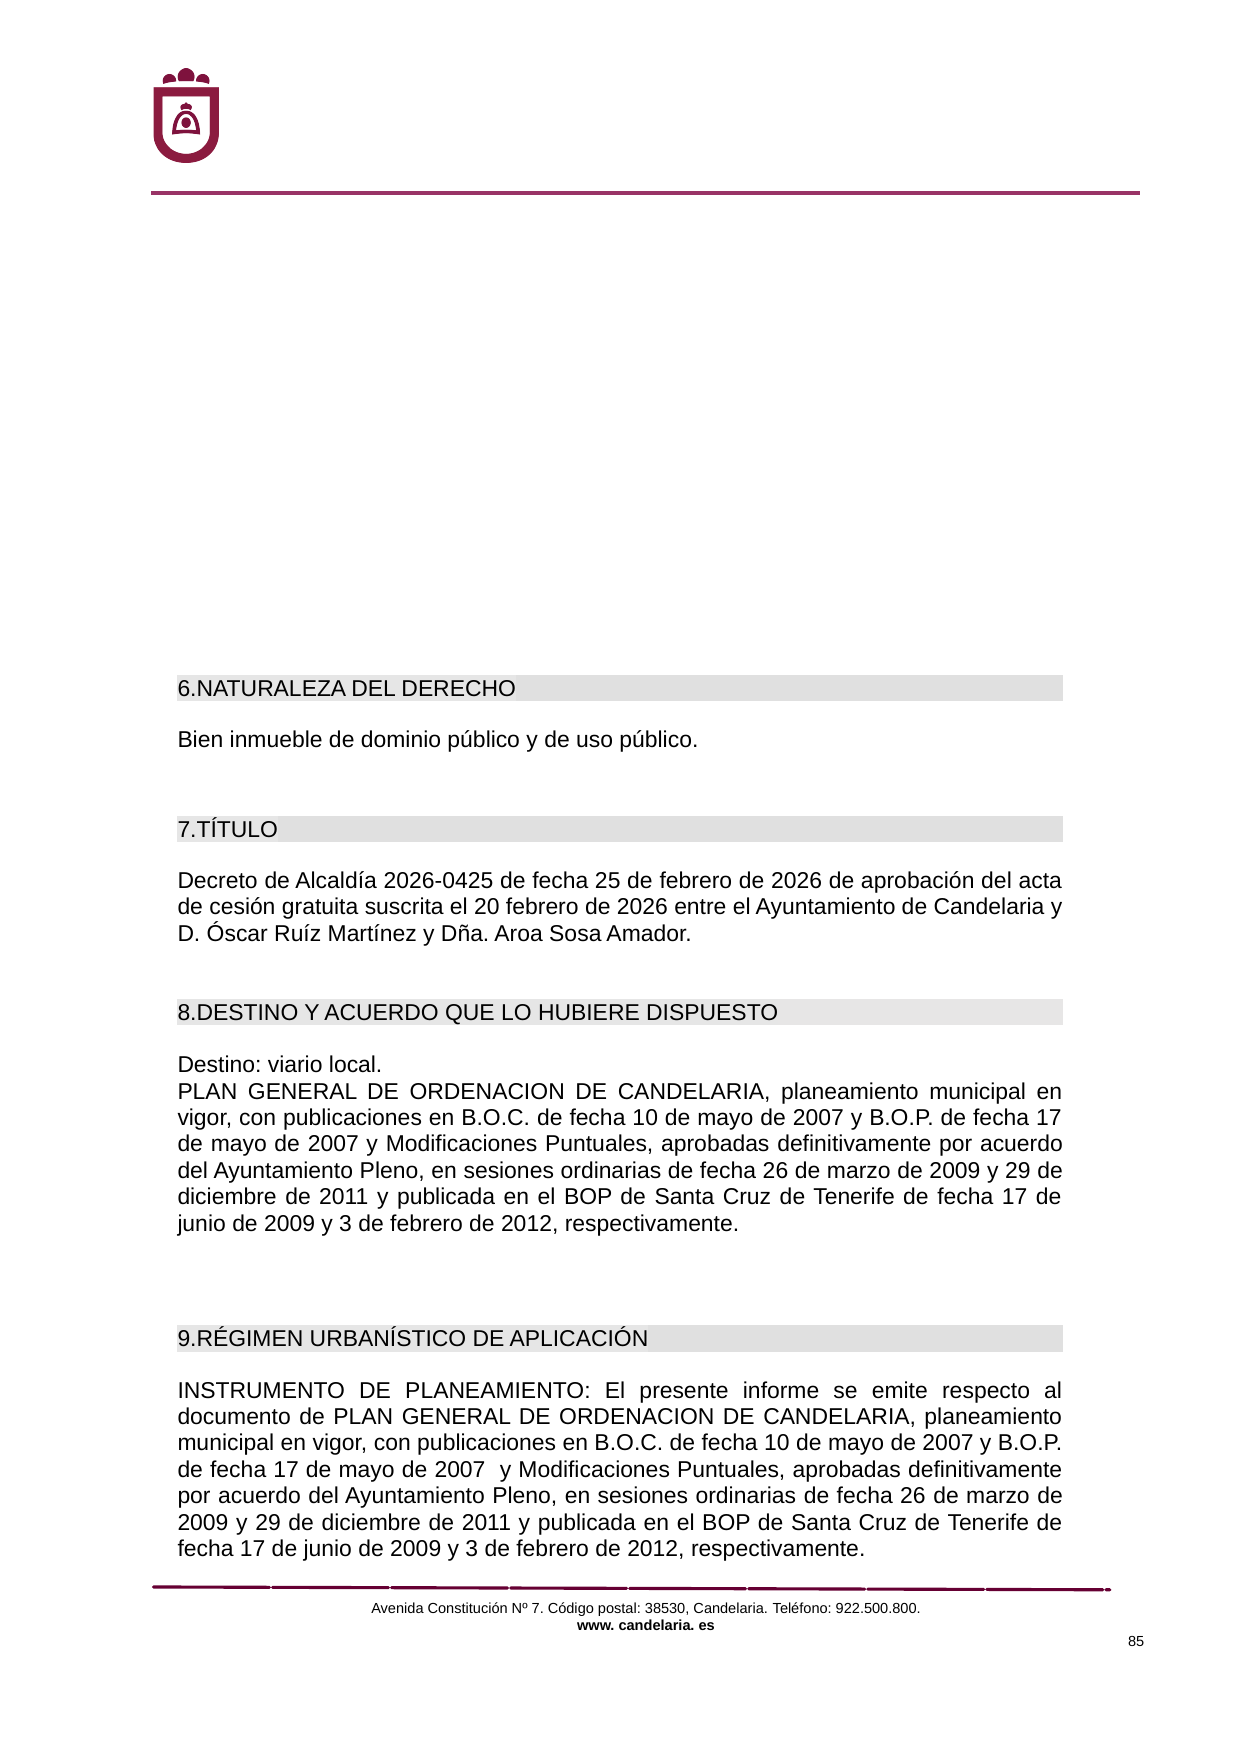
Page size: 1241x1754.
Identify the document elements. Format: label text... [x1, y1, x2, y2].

text PLAN GENERAL DE ORDENACION DE CANDELARIA, planeamiento municipal en vigor, con publicaciones en B.O.C. de fecha 10 de mayo de 2007 y B.O.P. de fecha 17 de mayo de 2007 y Modificaciones Puntuales, aprobadas definitivamente por acuerdo del Ayuntamiento Pleno, en sesiones ordinarias de fecha 26 de marzo de 2009 y 29 de diciembre de 2011 y publicada en el BOP de Santa Cruz de Tenerife de fecha 17 de junio de 2009 y 3 de febrero de 2012, respectivamente. [177, 1078, 1063, 1236]
text INSTRUMENTO DE PLANEAMIENTO: El presente informe se emite respecto al documento de PLAN GENERAL DE ORDENACION DE CANDELARIA, planeamiento municipal en vigor, con publicaciones en B.O.C. de fecha 10 de mayo de 2007 y B.O.P. de fecha 17 de mayo de 2007 y Modificaciones Puntuales, aprobadas definitivamente por acuerdo del Ayuntamiento Pleno, en sesiones ordinarias de fecha 26 de marzo de 2009 y 29 de diciembre de 2011 y publicada en el BOP de Santa Cruz de Tenerife de fecha 17 de junio de 2009 y 3 de febrero de 2012, respectivamente. [177, 1377, 1063, 1561]
text Decreto de Alcaldía 2026-0425 de fecha 25 de febrero de 2026 de aprobación del acta de cesión gratuita suscrita el 20 febrero de 2026 entre el Ayuntamiento de Candelaria y D. Óscar Ruíz Martínez y Dña. Aroa Sosa Amador. [177, 867, 1063, 946]
text 6.NATURALEZA DEL DERECHO [177, 675, 1063, 701]
text Destino: viario local. [177, 1051, 1063, 1078]
text Bien inmueble de dominio público y de uso público. [177, 726, 1063, 752]
text 8.DESTINO Y ACUERDO QUE LO HUBIERE DISPUESTO [177, 999, 1063, 1025]
text 7.TÍTULO [177, 816, 1063, 842]
text 9.RÉGIMEN URBANÍSTICO DE APLICACIÓN [177, 1325, 1063, 1352]
